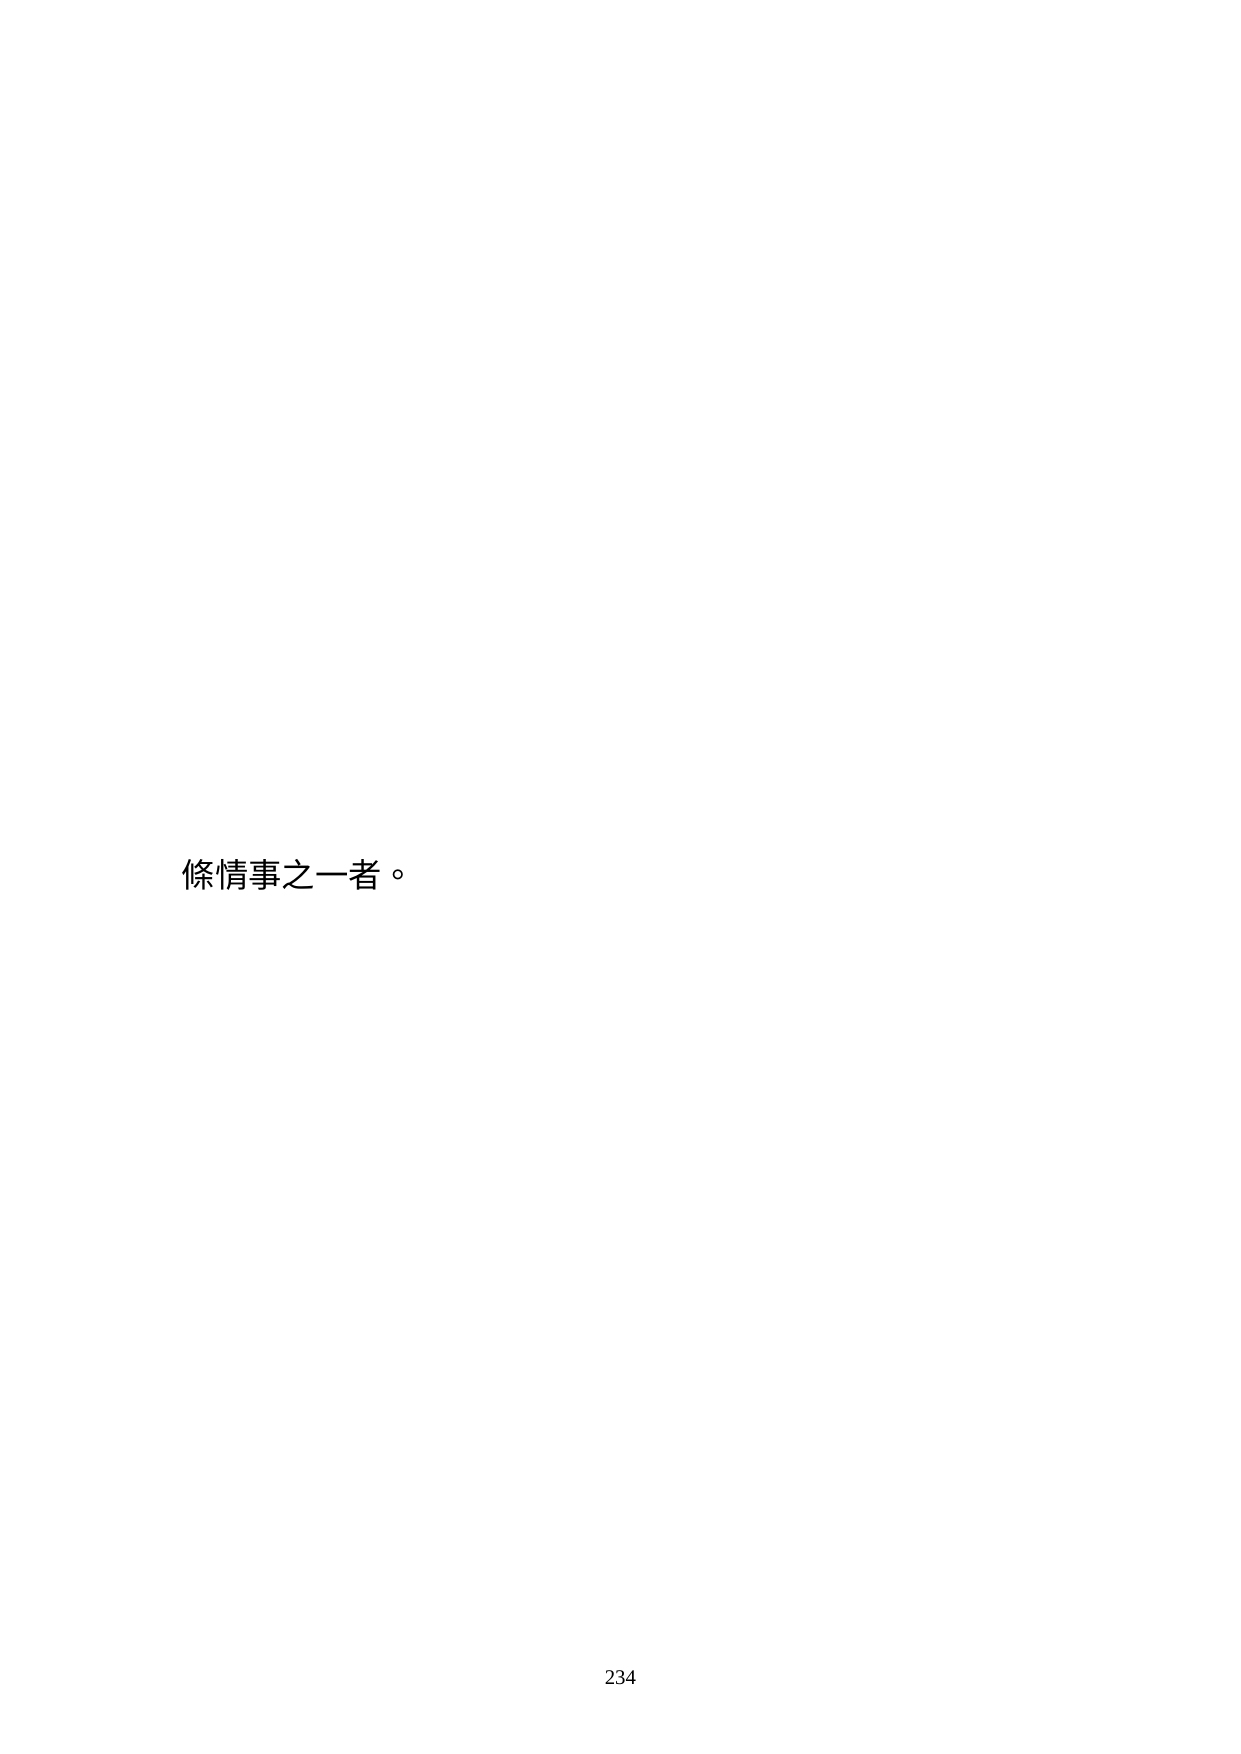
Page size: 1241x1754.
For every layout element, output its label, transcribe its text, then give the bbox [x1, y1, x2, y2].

list 條情事之一者。 [106, 831, 1134, 893]
